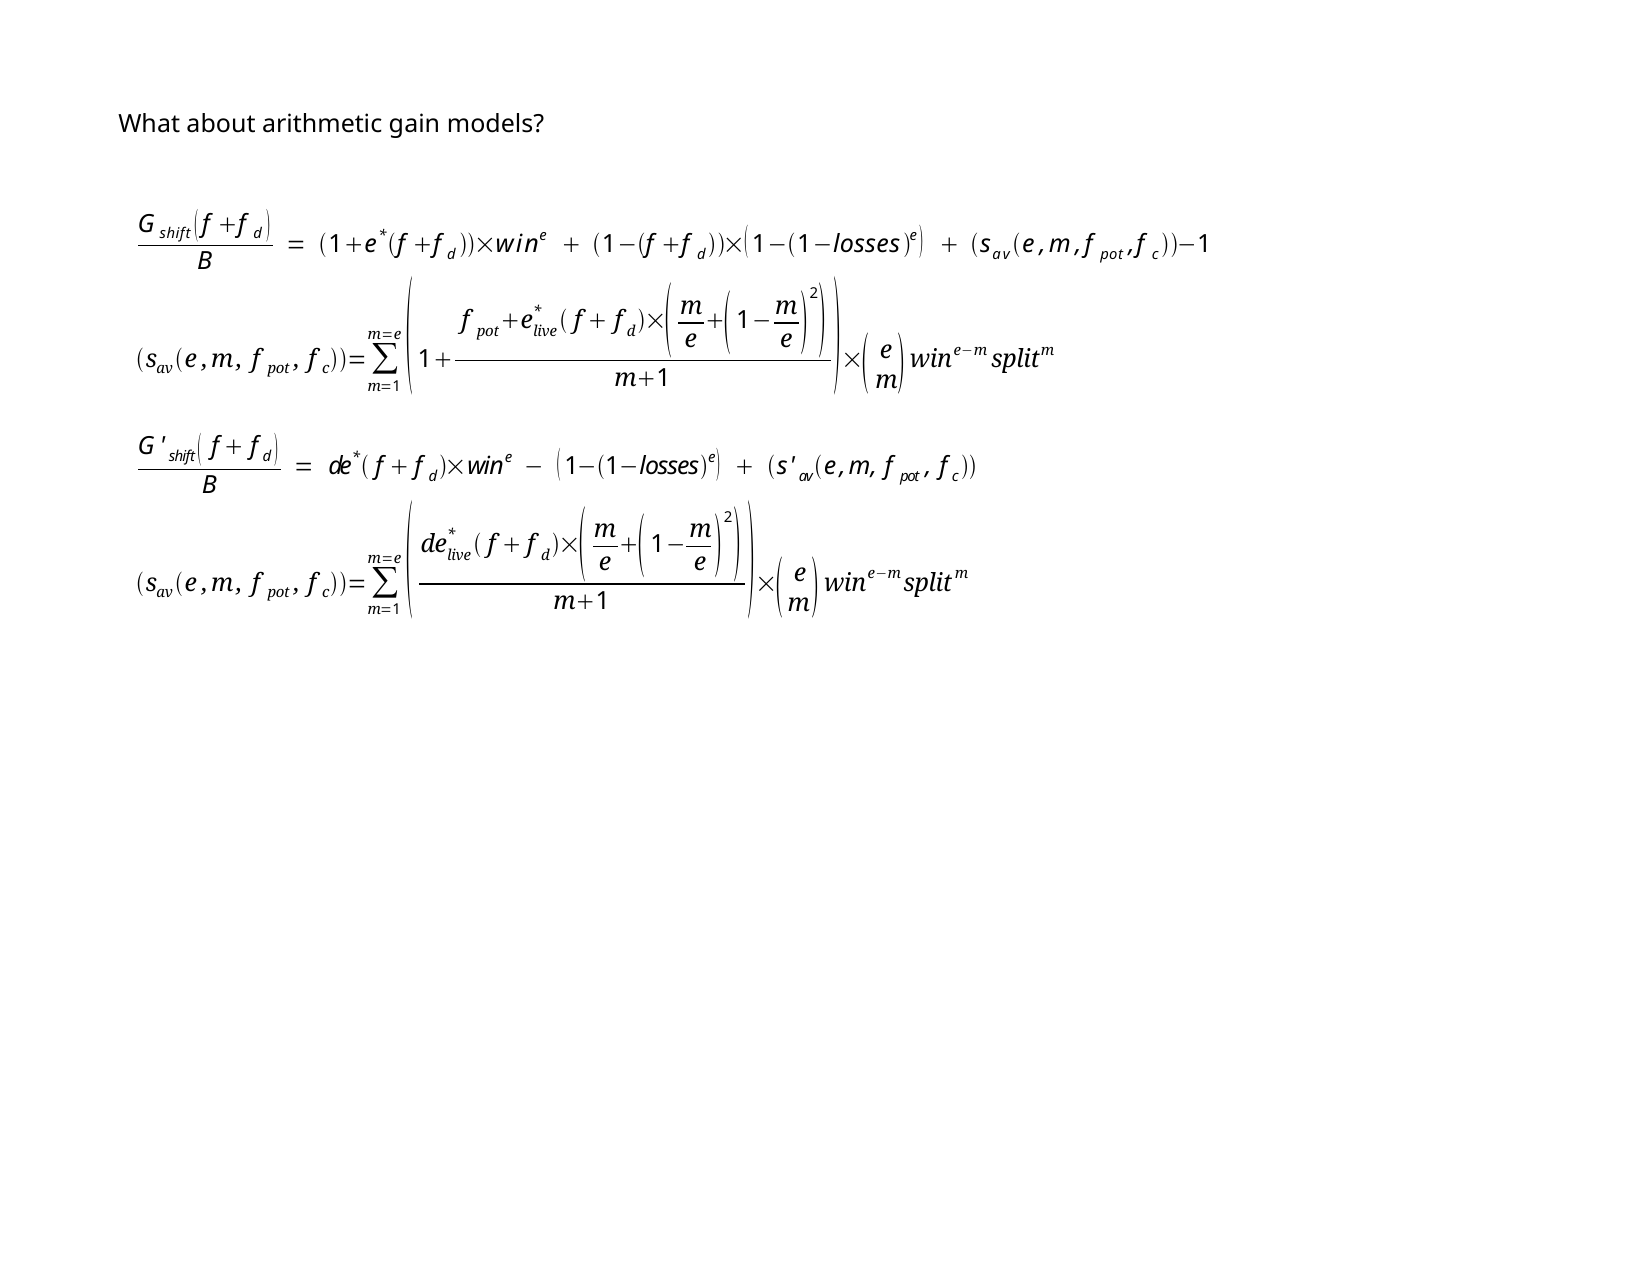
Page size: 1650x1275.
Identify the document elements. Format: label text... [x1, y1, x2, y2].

text What about arithmetic gain models? [118, 106, 1532, 140]
